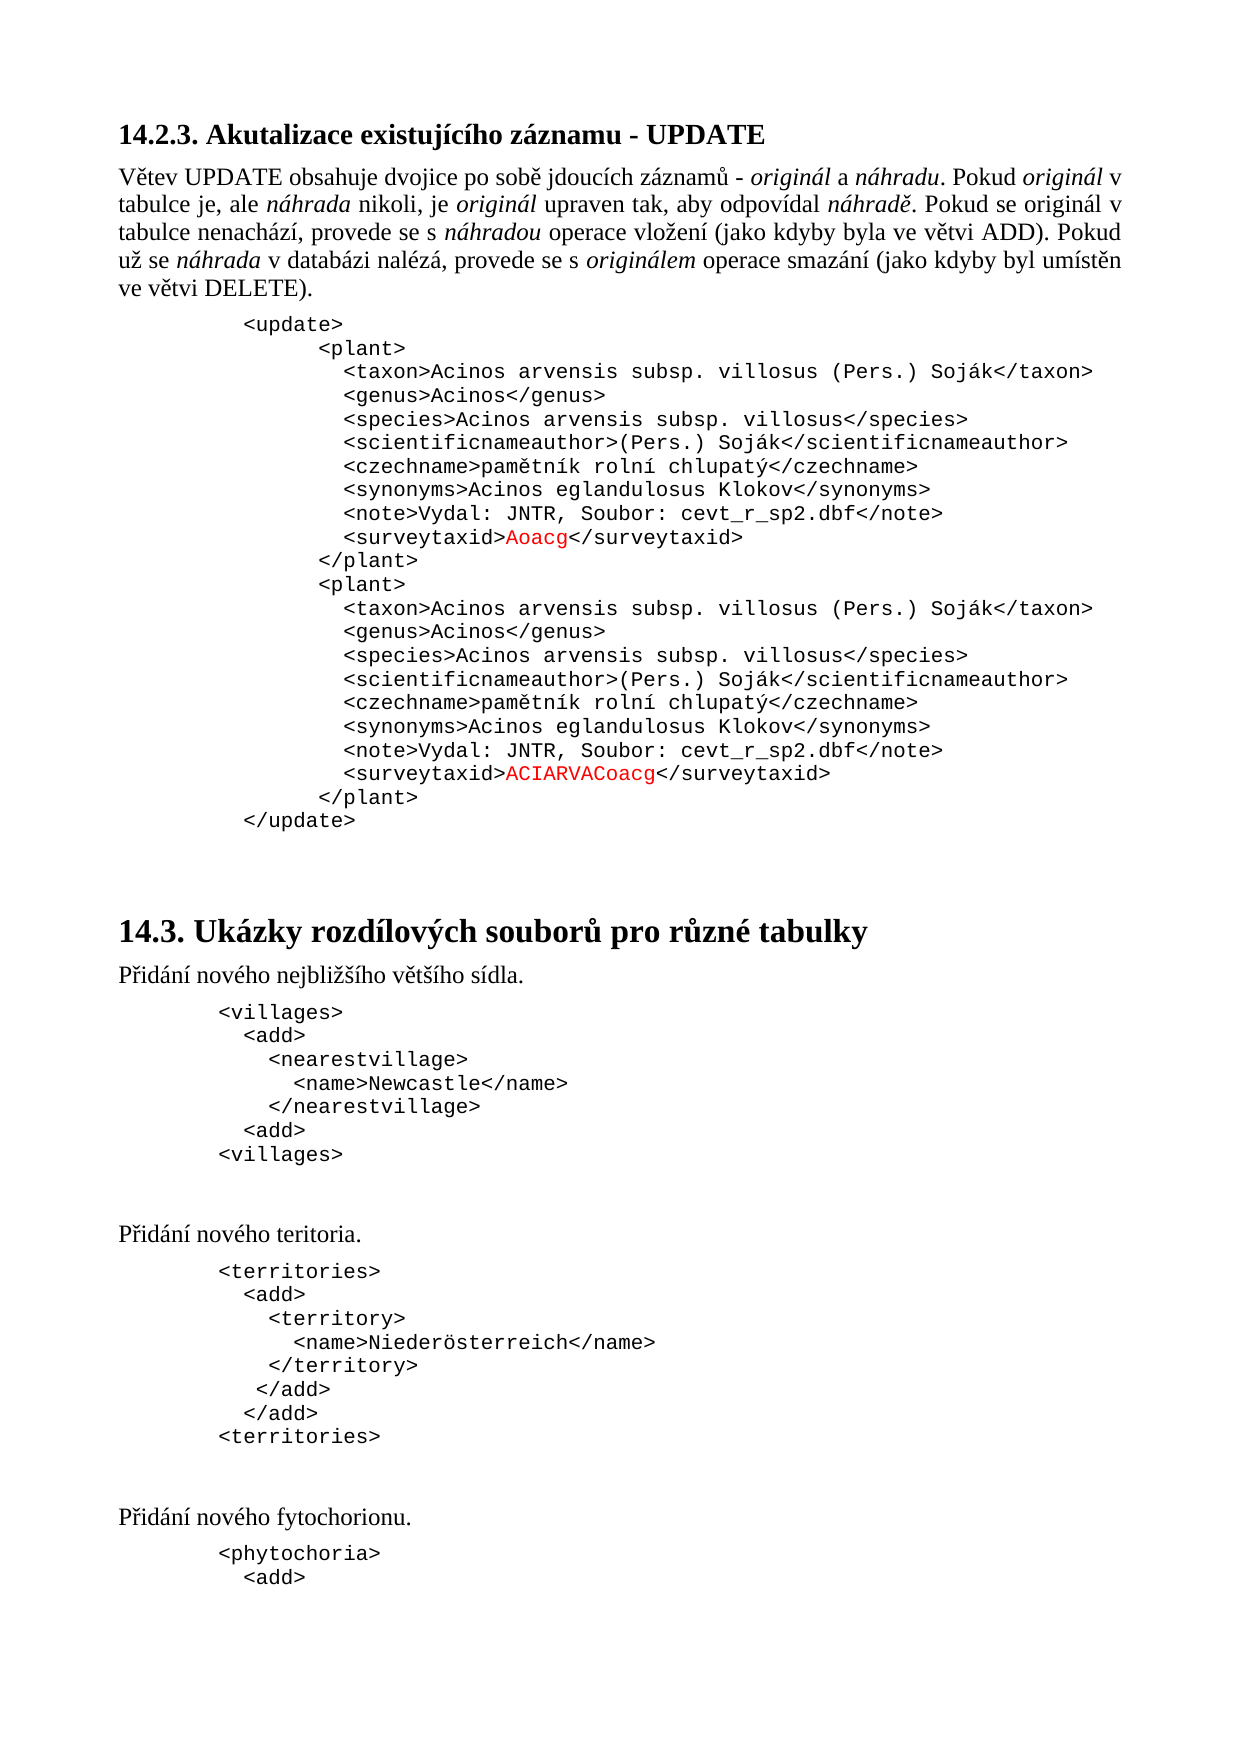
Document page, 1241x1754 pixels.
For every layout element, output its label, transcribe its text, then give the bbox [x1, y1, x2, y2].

text <nearestvillage> [118, 1049, 1122, 1073]
text <scientificnameauthor>(Pers.) Soják</scientificnameauthor> [118, 669, 1122, 692]
text <phytochoria> [118, 1543, 1122, 1567]
text <species>Acinos arvensis subsp. villosus</species> [118, 645, 1122, 669]
text <update> [118, 314, 1122, 338]
text </add> [118, 1403, 1122, 1426]
text <name>Niederösterreich</name> [118, 1332, 1122, 1355]
text </plant> [118, 550, 1122, 574]
text <synonyms>Acinos eglandulosus Klokov</synonyms> [118, 479, 1122, 503]
text <add> [118, 1120, 1122, 1144]
text <add> [118, 1284, 1122, 1308]
subtitle 14.2.3. Akutalizace existujícího záznamu - UPDATE [118, 118, 1122, 150]
text <species>Acinos arvensis subsp. villosus</species> [118, 408, 1122, 432]
text <note>Vydal: JNTR, Soubor: cevt_r_sp2.dbf</note> [118, 503, 1122, 527]
text <taxon>Acinos arvensis subsp. villosus (Pers.) Soják</taxon> [118, 361, 1122, 385]
text <taxon>Acinos arvensis subsp. villosus (Pers.) Soják</taxon> [118, 598, 1122, 621]
text Větev UPDATE obsahuje dvojice po sobě jdoucích záznamů - originál a náhradu. Pokud originál v tabulce je, ale náhrada nikoli, je originál upraven tak, aby odpovídal náhradě. Pokud se originál v tabulce nenachází, provede se s náhradou operace vložení (jako kdyby byla ve větvi ADD). Pokud už se náhrada v databázi nalézá, provede se s originálem operace smazání (jako kdyby byl umístěn ve větvi DELETE). [118, 163, 1122, 301]
text <villages> [118, 1144, 1122, 1167]
text <genus>Acinos</genus> [118, 621, 1122, 645]
text <surveytaxid>Aoacg</surveytaxid> [118, 527, 1122, 550]
text <territories> [118, 1426, 1122, 1450]
text <czechname>pamětník rolní chlupatý</czechname> [118, 692, 1122, 716]
text <czechname>pamětník rolní chlupatý</czechname> [118, 456, 1122, 479]
text <territories> [118, 1261, 1122, 1284]
text <name>Newcastle</name> [118, 1073, 1122, 1096]
text </plant> [118, 787, 1122, 811]
text </nearestvillage> [118, 1096, 1122, 1120]
text Přidání nového fytochorionu. [118, 1503, 1122, 1531]
text <note>Vydal: JNTR, Soubor: cevt_r_sp2.dbf</note> [118, 739, 1122, 763]
text <villages> [118, 1002, 1122, 1026]
text Přidání nového nejbližšího většího sídla. [118, 962, 1122, 989]
subtitle 14.3. Ukázky rozdílových souborů pro různé tabulky [118, 912, 1122, 949]
text <territory> [118, 1308, 1122, 1332]
text <add> [118, 1026, 1122, 1049]
text </update> [118, 811, 1122, 834]
text Přidání nového teritoria. [118, 1221, 1122, 1248]
text <surveytaxid>ACIARVACoacg</surveytaxid> [118, 763, 1122, 787]
text <genus>Acinos</genus> [118, 385, 1122, 408]
text </add> [118, 1379, 1122, 1403]
text <scientificnameauthor>(Pers.) Soják</scientificnameauthor> [118, 432, 1122, 456]
text <plant> [118, 338, 1122, 361]
text <synonyms>Acinos eglandulosus Klokov</synonyms> [118, 716, 1122, 739]
text <add> [118, 1567, 1122, 1591]
text <plant> [118, 574, 1122, 598]
text </territory> [118, 1355, 1122, 1379]
